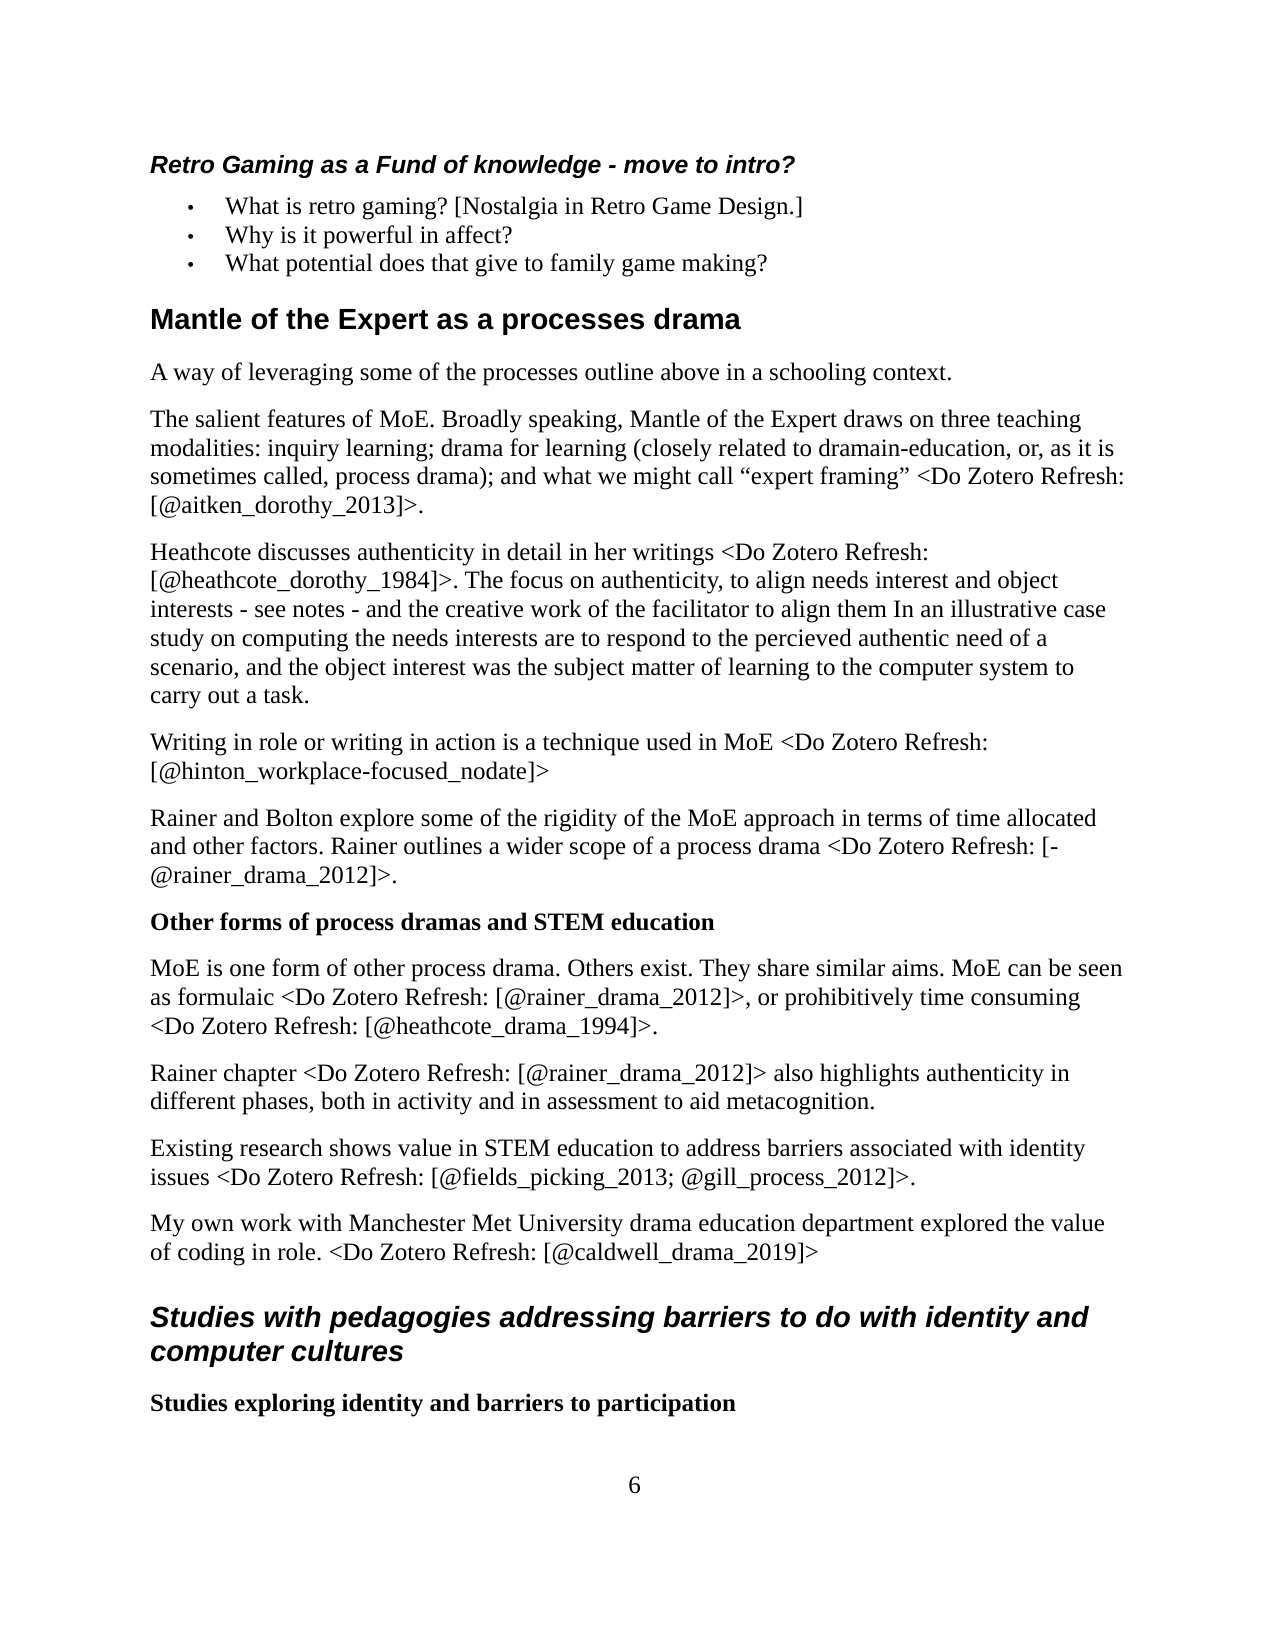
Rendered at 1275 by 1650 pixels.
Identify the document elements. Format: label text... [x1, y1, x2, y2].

text Heathcote discusses authenticity in detail in her writings <Do Zotero Refresh: [@heathcote_dorothy_1984]>. The focus on authenticity, to align needs interest and object interests - see notes - and the creative work of the facilitator to align them In an illustrative case study on computing the needs interests are to respond to the percieved authentic need of a scenario, and the object interest was the subject matter of learning to the computer system to carry out a task. [150, 537, 1125, 709]
list Why is it powerful in affect? [187, 220, 1125, 248]
text Other forms of process dramas and STEM education [150, 907, 1125, 936]
text The salient features of MoE. Broadly speaking, Mantle of the Expert draws on three teaching modalities: inquiry learning; drama for learning (closely related to dramain-education, or, as it is sometimes called, process drama); and what we might call “expert framing” <Do Zotero Refresh: [@aitken_dorothy_2013]>. [150, 404, 1125, 519]
list What potential does that give to family game making? [187, 248, 1125, 277]
text A way of leveraging some of the processes outline above in a schooling context. [150, 357, 1125, 386]
text Rainer and Bolton explore some of the rigidity of the MoE approach in terms of time allocated and other factors. Rainer outlines a wider scope of a process drama <Do Zotero Refresh: [-@rainer_drama_2012]>. [150, 803, 1125, 889]
text MoE is one form of other process drama. Others exist. They share similar aims. MoE can be seen as formulaic <Do Zotero Refresh: [@rainer_drama_2012]>, or prohibitively time consuming <Do Zotero Refresh: [@heathcote_drama_1994]>. [150, 953, 1125, 1040]
text Writing in role or writing in action is a technique used in MoE <Do Zotero Refresh: [@hinton_workplace-focused_nodate]> [150, 727, 1125, 785]
text Rainer chapter <Do Zotero Refresh: [@rainer_drama_2012]> also highlights authenticity in different phases, both in activity and in assessment to aid metacognition. [150, 1058, 1125, 1115]
text My own work with Manchester Met University drama education department explored the value of coding in role. <Do Zotero Refresh: [@caldwell_drama_2019]> [150, 1208, 1125, 1266]
text Studies exploring identity and barriers to participation [150, 1388, 1125, 1417]
list What is retro gaming? [Nostalgia in Retro Game Design.] [187, 191, 1125, 220]
subtitle Mantle of the Expert as a processes drama [150, 302, 1125, 336]
subtitle Retro Gaming as a Fund of knowledge - move to intro? [150, 150, 1125, 178]
subtitle Studies with pedagogies addressing barriers to do with identity and computer cultures [150, 1300, 1125, 1367]
text Existing research shows value in STEM education to address barriers associated with identity issues <Do Zotero Refresh: [@fields_picking_2013; @gill_process_2012]>. [150, 1133, 1125, 1191]
